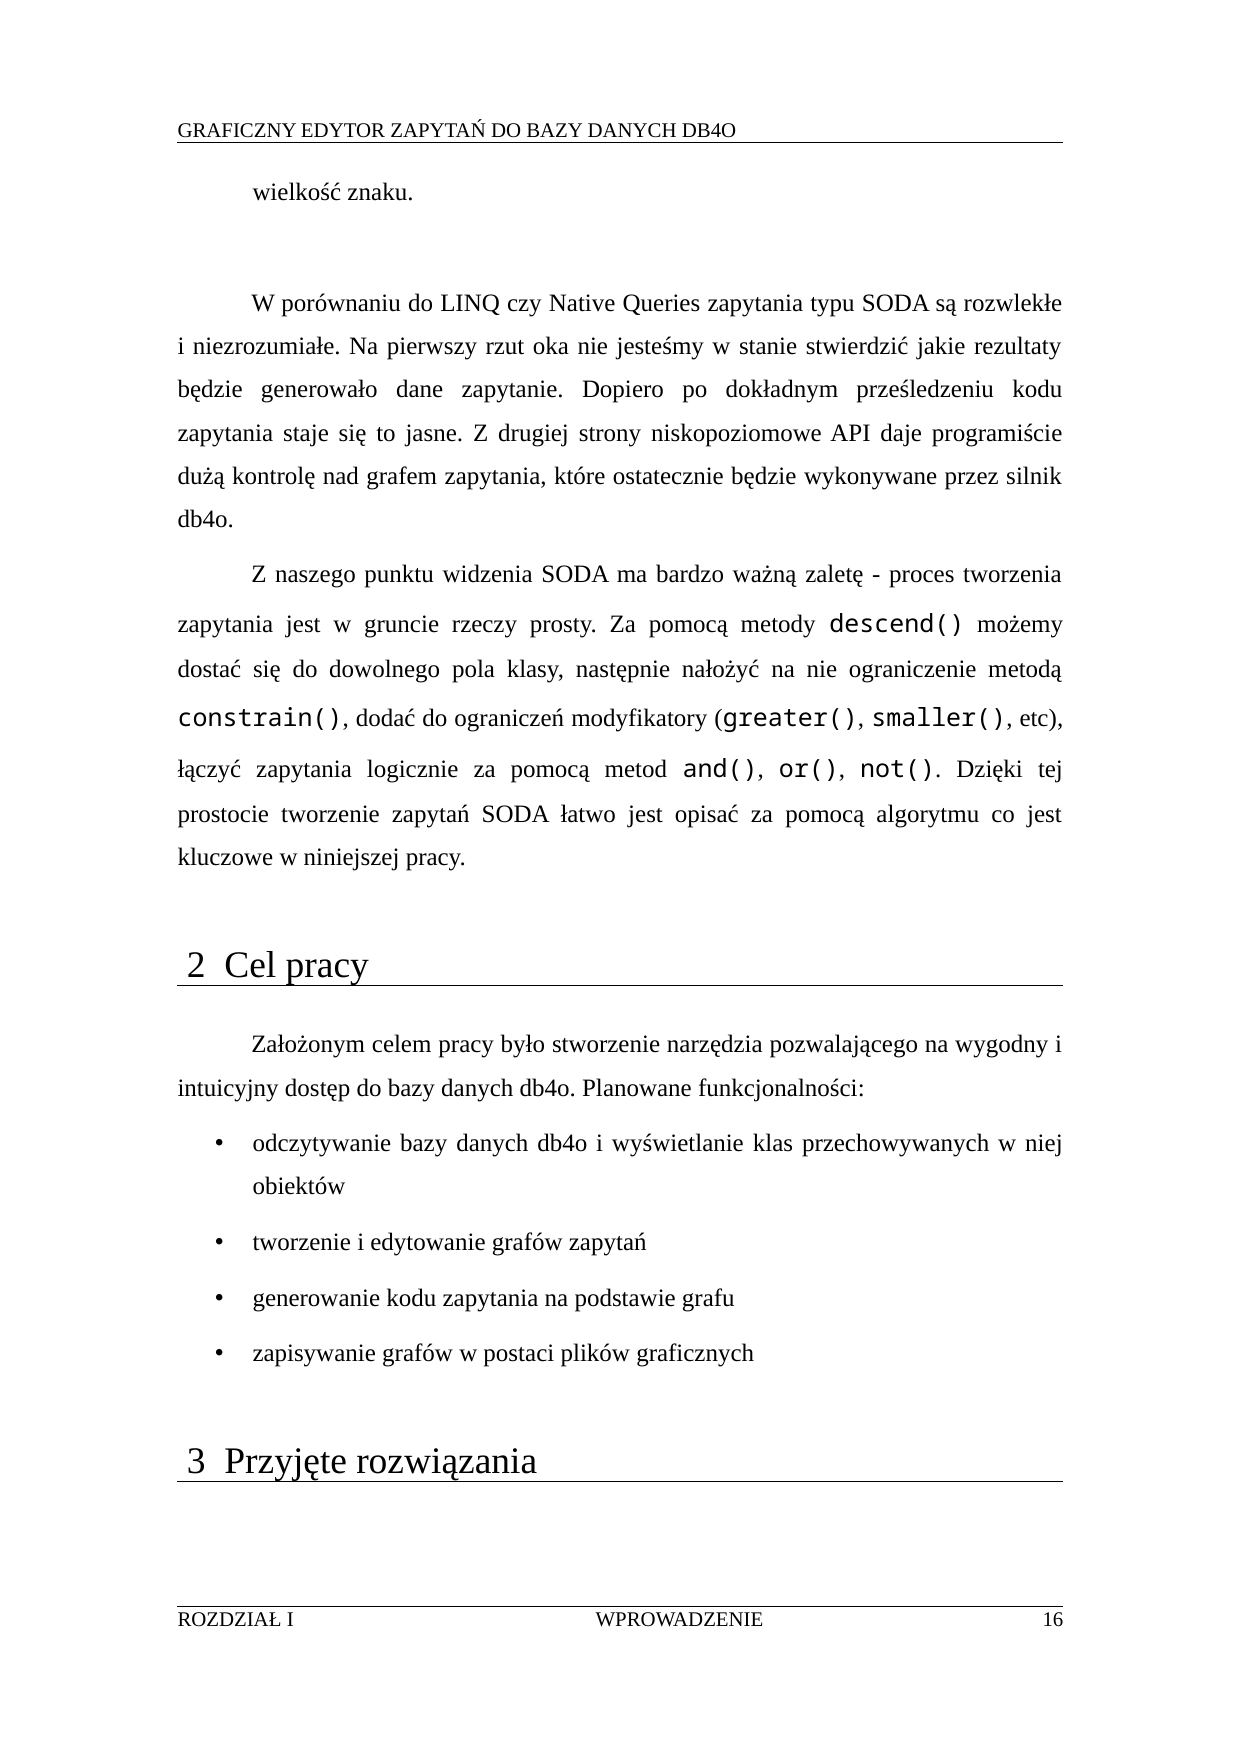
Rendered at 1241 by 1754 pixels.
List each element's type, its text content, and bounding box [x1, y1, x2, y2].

list generowanie kodu zapytania na podstawie grafu [215, 1283, 1063, 1311]
subtitle Przyjęte rozwiązania [177, 1438, 1063, 1481]
text Z naszego punktu widzenia SODA ma bardzo ważną zaletę - proces tworzenia zapytania jest w gruncie rzeczy prosty. Za pomocą metody descend() możemy dostać się do dowolnego pola klasy, następnie nałożyć na nie ograniczenie metodą constrain(), dodać do ograniczeń modyfikatory (greater(), smaller(), etc), łączyć zapytania logicznie za pomocą metod and(), or(), not(). Dzięki tej prostocie tworzenie zapytań SODA łatwo jest opisać za pomocą algorytmu co jest kluczowe w niniejszej pracy. [177, 559, 1063, 871]
list odczytywanie bazy danych db4o i wyświetlanie klas przechowywanych w niej obiektów [215, 1128, 1063, 1200]
subtitle Cel pracy [177, 942, 1063, 985]
list tworzenie i edytowanie grafów zapytań [215, 1227, 1063, 1256]
text W porównaniu do LINQ czy Native Queries zapytania typu SODA są rozwlekłe i niezrozumiałe. Na pierwszy rzut oka nie jesteśmy w stanie stwierdzić jakie rezultaty będzie generowało dane zapytanie. Dopiero po dokładnym prześledzeniu kodu zapytania staje się to jasne. Z drugiej strony niskopoziomowe API daje programiście dużą kontrolę nad grafem zapytania, które ostatecznie będzie wykonywane przez silnik db4o. [177, 288, 1063, 533]
text Założonym celem pracy było stworzenie narzędzia pozwalającego na wygodny i intuicyjny dostęp do bazy danych db4o. Planowane funkcjonalności: [177, 1029, 1063, 1101]
list wielkość znaku. [215, 177, 1063, 206]
list zapisywanie grafów w postaci plików graficznych [215, 1338, 1063, 1367]
